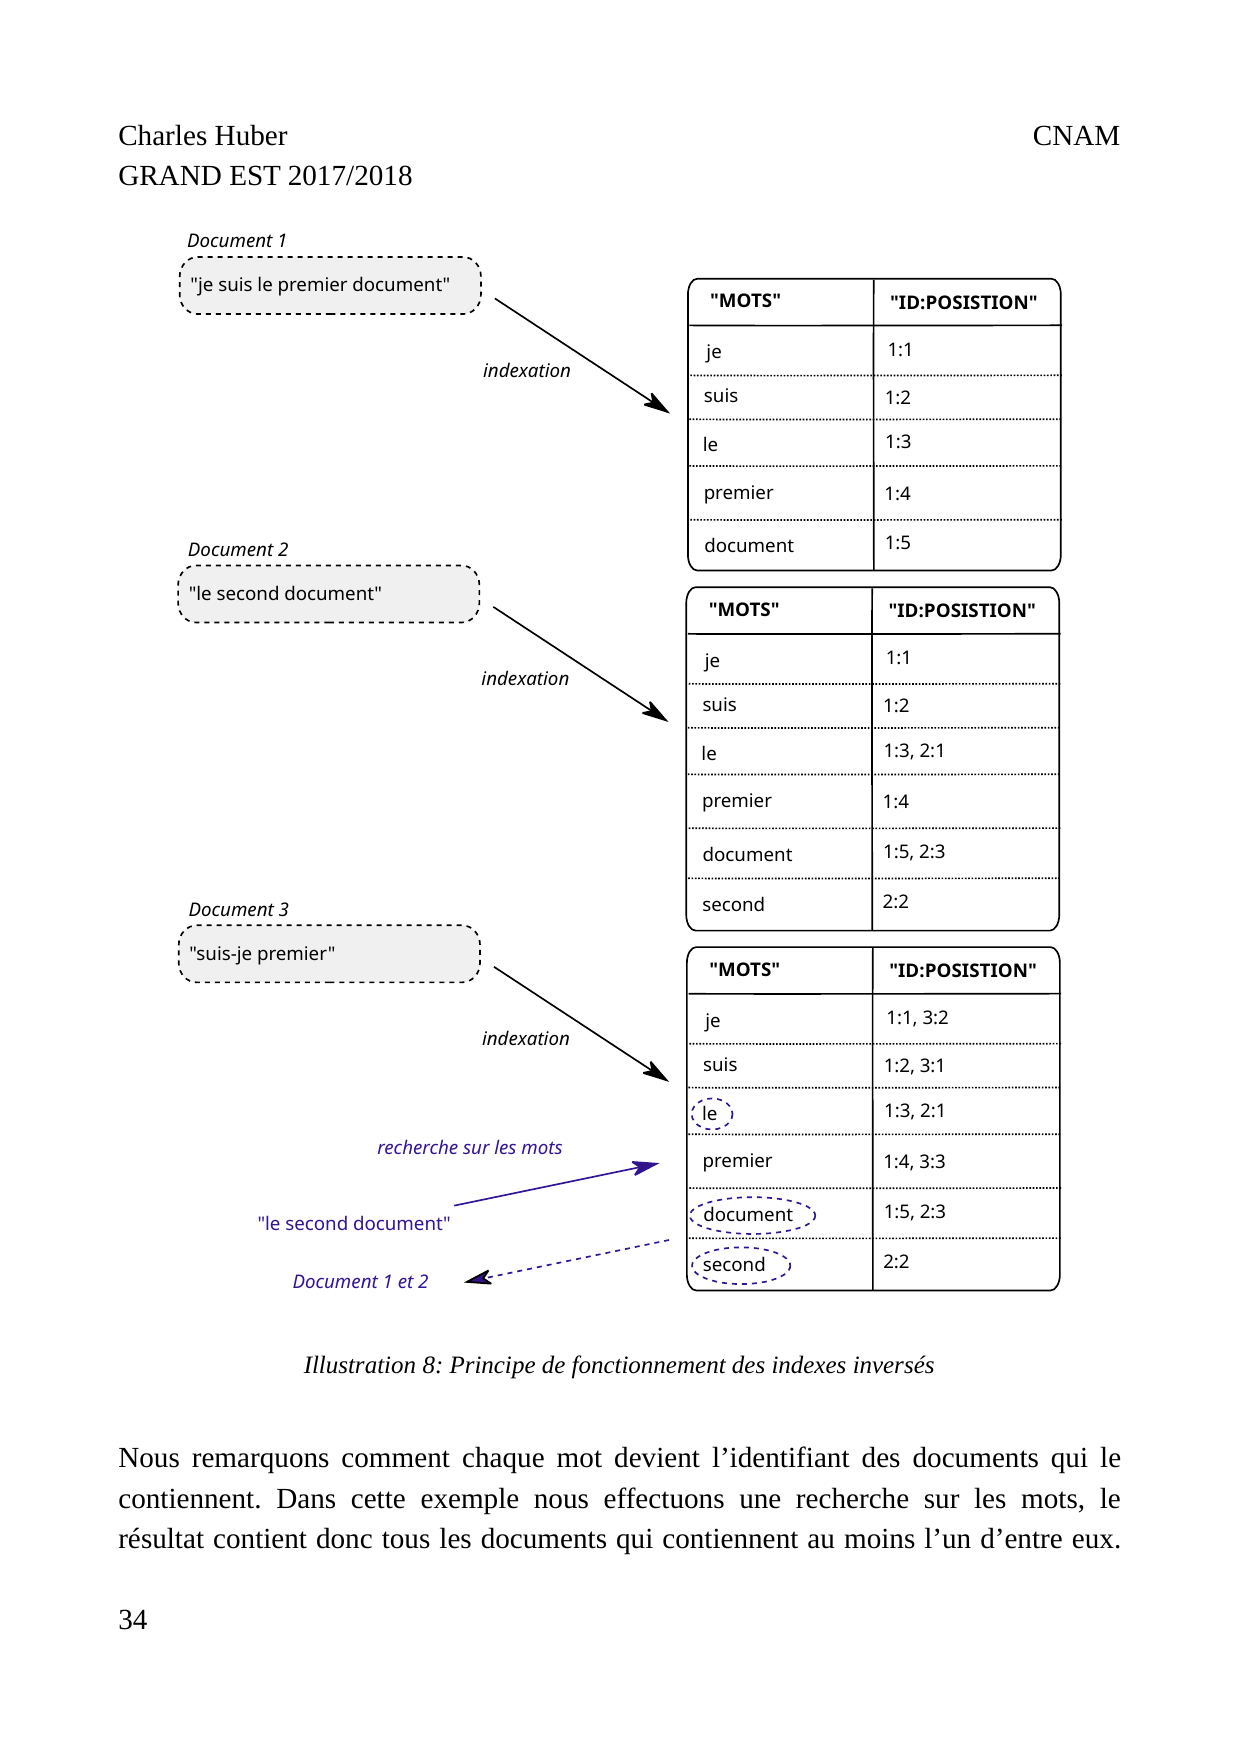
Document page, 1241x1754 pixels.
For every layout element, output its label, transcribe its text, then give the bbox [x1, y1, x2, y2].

text Illustration 8: Principe de fonctionnement des indexes inversés [177, 234, 1063, 1379]
text Nous remarquons comment chaque mot devient l’identifiant des documents qui le contiennent. Dans cette exemple nous effectuons une recherche sur les mots, le résultat contient donc tous les documents qui contiennent au moins l’un d’entre eux. [118, 1441, 1122, 1554]
